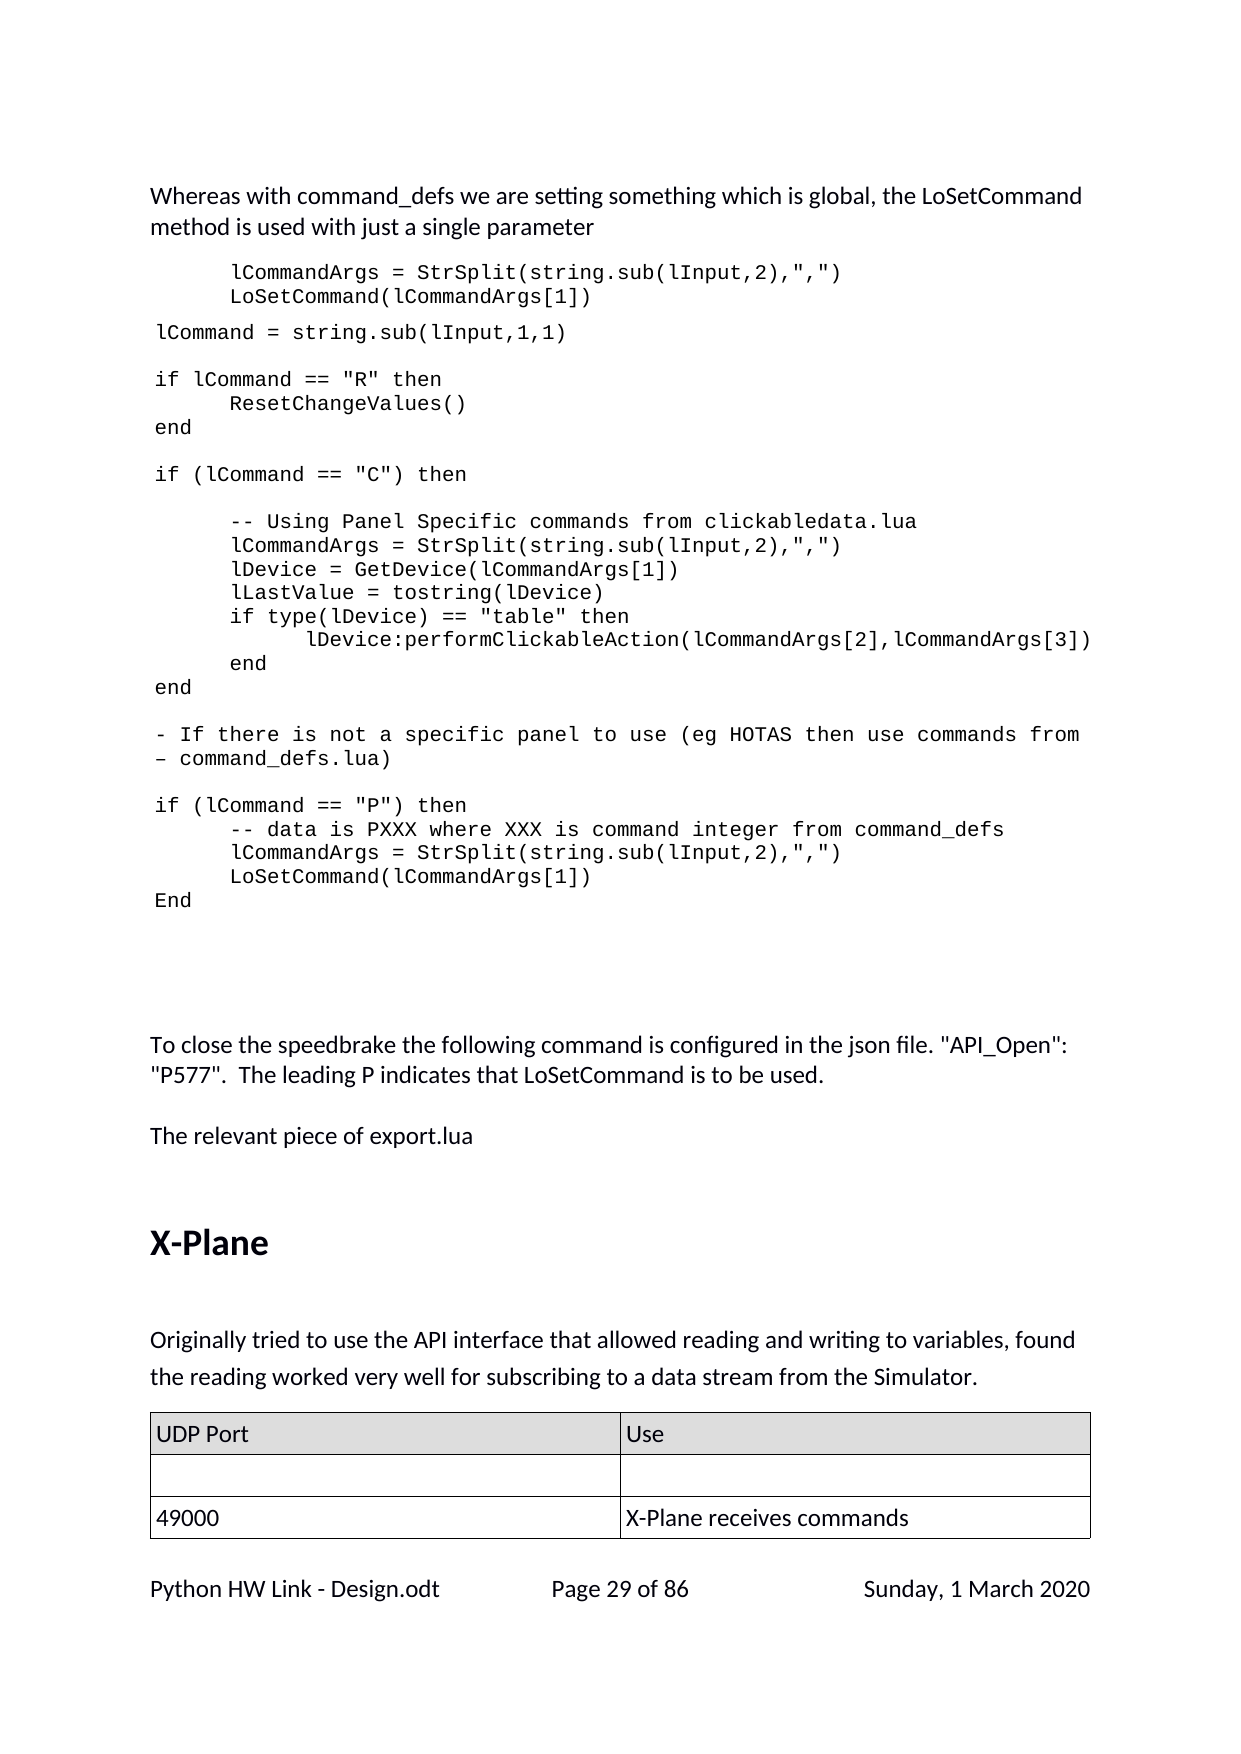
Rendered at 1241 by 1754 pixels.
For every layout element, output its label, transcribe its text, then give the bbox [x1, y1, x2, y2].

table_header UDP Port [151, 1413, 620, 1454]
subtitle X-Plane [150, 1219, 1090, 1265]
table_header Use [621, 1413, 1090, 1454]
text The relevant piece of export.lua [150, 1120, 1090, 1151]
table_cell [621, 1455, 1090, 1496]
table_cell [151, 1455, 620, 1496]
table_cell 49000 [151, 1497, 620, 1538]
text To close the speedbrake the following command is configured in the json file. "API_Open": "P577". The leading P indicates that LoSetCommand is to be used. [150, 1029, 1090, 1090]
text Whereas with command_defs we are setting something which is global, the LoSetCommand method is used with just a single parameter [150, 181, 1090, 242]
table_cell X-Plane receives commands [621, 1497, 1090, 1538]
text Originally tried to use the API interface that allowed reading and writing to variables, found the reading worked very well for subscribing to a data stream from the Simulator. [150, 1324, 1090, 1391]
